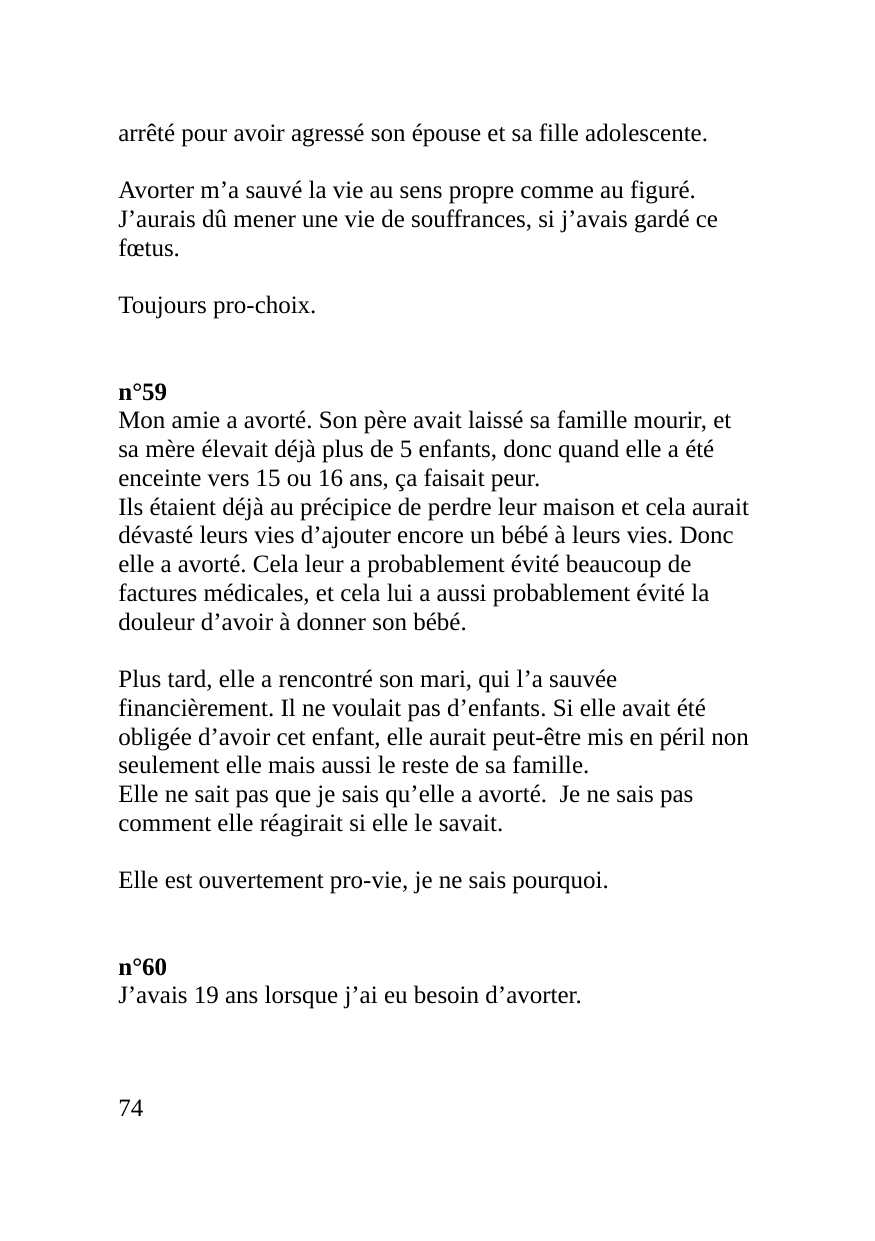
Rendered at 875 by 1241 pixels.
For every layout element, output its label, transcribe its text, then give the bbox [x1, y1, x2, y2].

text J’avais 19 ans lorsque j’ai eu besoin d’avorter. [118, 981, 756, 1009]
text Plus tard, elle a rencontré son mari, qui l’a sauvée financièrement. Il ne voulait pas d’enfants. Si elle avait été obligée d’avoir cet enfant, elle aurait peut-être mis en péril non seulement elle mais aussi le reste de sa famille. [118, 664, 756, 779]
text Toujours pro-choix. [118, 291, 756, 319]
text Mon amie a avorté. Son père avait laissé sa famille mourir, et sa mère élevait déjà plus de 5 enfants, donc quand elle a été enceinte vers 15 ou 16 ans, ça faisait peur. [118, 406, 756, 492]
text Ils étaient déjà au précipice de perdre leur maison et cela aurait dévasté leurs vies d’ajouter encore un bébé à leurs vies. Donc elle a avorté. Cela leur a probablement évité beaucoup de factures médicales, et cela lui a aussi probablement évité la douleur d’avoir à donner son bébé. [118, 492, 756, 636]
text Elle est ouvertement pro-vie, je ne sais pourquoi. [118, 866, 756, 894]
text arrêté pour avoir agressé son épouse et sa fille adolescente. [118, 118, 756, 147]
text Elle ne sait pas que je sais qu’elle a avorté. Je ne sais pas comment elle réagirait si elle le savait. [118, 779, 756, 837]
text Avorter m’a sauvé la vie au sens propre comme au figuré. J’aurais dû mener une vie de souffrances, si j’avais gardé ce fœtus. [118, 176, 756, 262]
text n°59 [118, 377, 756, 406]
text n°60 [118, 952, 756, 981]
